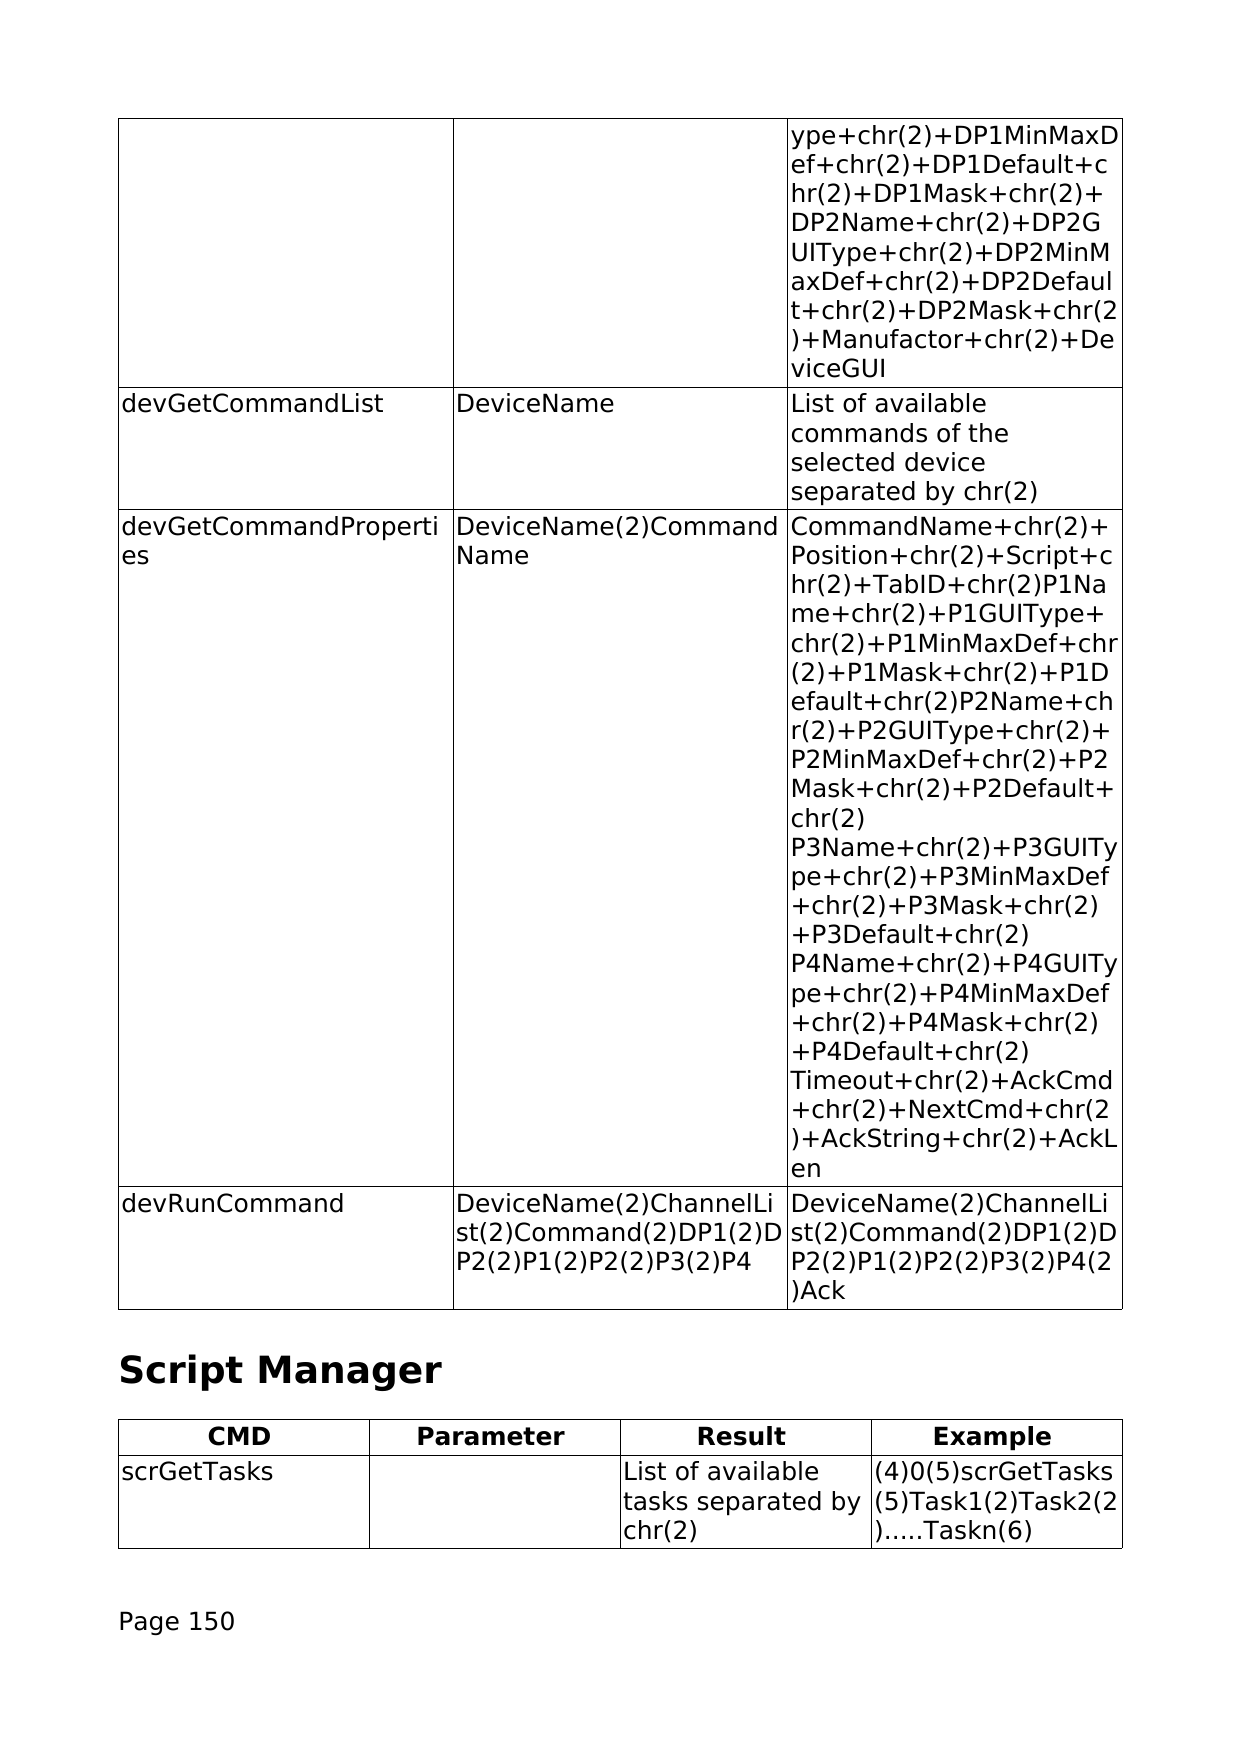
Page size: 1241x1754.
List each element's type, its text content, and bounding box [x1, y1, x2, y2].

table_cell devGetCommandProperties [119, 510, 453, 1186]
table_cell devRunCommand [119, 1187, 453, 1308]
table_cell scrGetTasks [119, 1456, 369, 1548]
subtitle Script Manager [118, 1348, 1122, 1392]
table_cell List of available tasks separated by chr(2) [621, 1456, 871, 1548]
table_header CMD [119, 1420, 369, 1454]
table_cell CommandName+chr(2)+Position+chr(2)+Script+chr(2)+TabID+chr(2)P1Name+chr(2)+P1GUIType+chr(2)+P1MinMaxDef+chr(2)+P1Mask+chr(2)+P1Default+chr(2)P2Name+chr(2)+P2GUIType+chr(2)+P2MinMaxDef+chr(2)+P2Mask+chr(2)+P2Default+chr(2) P3Name+chr(2)+P3GUIType+chr(2)+P3MinMaxDef+chr(2)+P3Mask+chr(2)+P3Default+chr(2) P4Name+chr(2)+P4GUIType+chr(2)+P4MinMaxDef+chr(2)+P4Mask+chr(2)+P4Default+chr(2) Timeout+chr(2)+AckCmd+chr(2)+NextCmd+chr(2)+AckString+chr(2)+AckLen [788, 510, 1122, 1186]
table_cell DeviceName(2)ChannelList(2)Command(2)DP1(2)DP2(2)P1(2)P2(2)P3(2)P4(2)Ack [788, 1187, 1122, 1308]
table_header Result [621, 1420, 871, 1454]
table_cell devGetCommandList [119, 388, 453, 509]
table_cell DeviceName(2)CommandName [454, 510, 787, 1186]
table_cell List of available commands of the selected device separated by chr(2) [788, 388, 1122, 509]
table_cell (4)0(5)scrGetTasks(5)Task1(2)Task2(2).....Taskn(6) [872, 1456, 1122, 1548]
table_cell DeviceName [454, 388, 787, 509]
table_cell DeviceName(2)ChannelList(2)Command(2)DP1(2)DP2(2)P1(2)P2(2)P3(2)P4 [454, 1187, 787, 1308]
table_cell [454, 119, 787, 387]
table_cell [119, 119, 453, 387]
table_header Example [872, 1420, 1122, 1454]
table_header Parameter [370, 1420, 620, 1454]
table_cell [370, 1456, 620, 1548]
table_cell ype+chr(2)+DP1MinMaxDef+chr(2)+DP1Default+chr(2)+DP1Mask+chr(2)+DP2Name+chr(2)+DP2GUIType+chr(2)+DP2MinMaxDef+chr(2)+DP2Default+chr(2)+DP2Mask+chr(2)+Manufactor+chr(2)+DeviceGUI [788, 119, 1122, 387]
